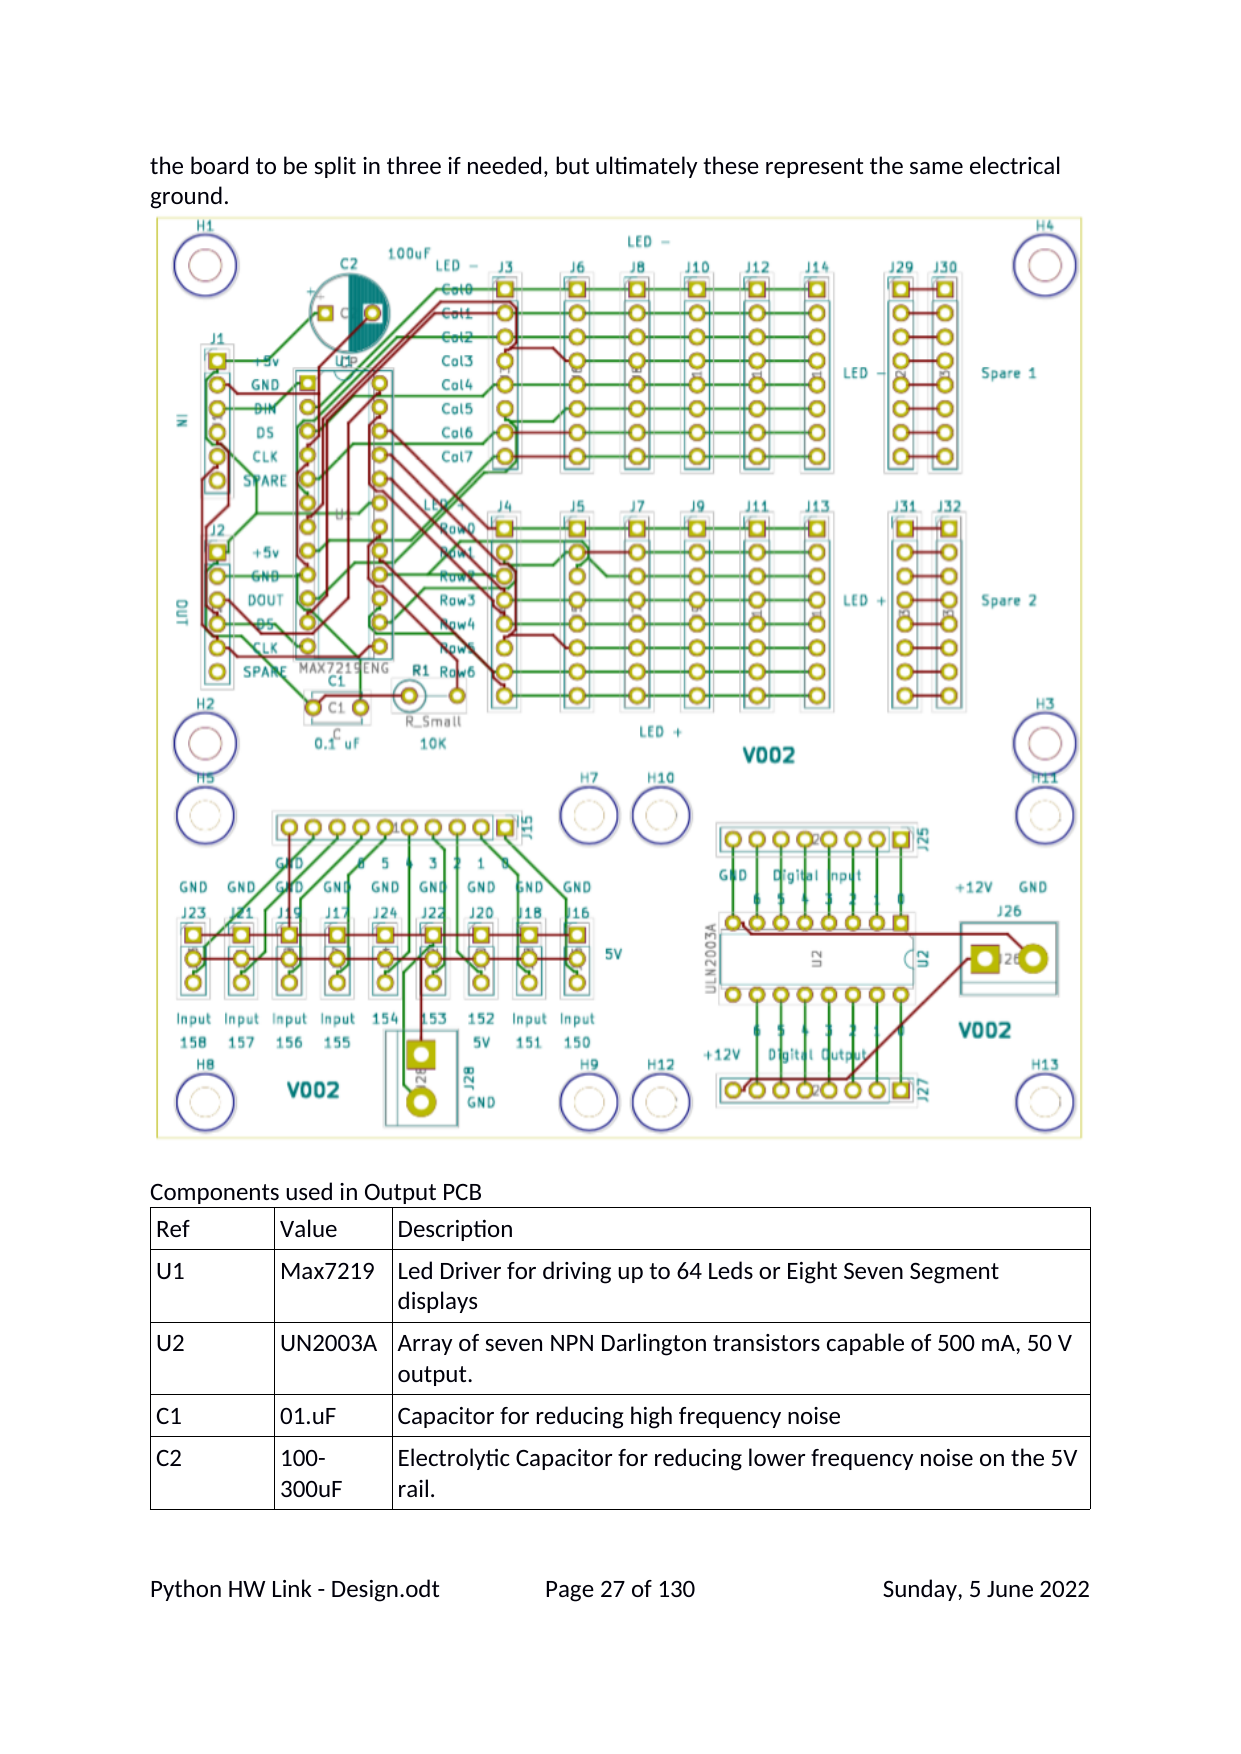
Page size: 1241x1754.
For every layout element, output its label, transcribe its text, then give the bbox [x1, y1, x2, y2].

table_cell C1 [151, 1395, 274, 1436]
table_cell 01.uF [275, 1395, 392, 1436]
table_cell C2 [151, 1437, 274, 1509]
text the board to be split in three if needed, but ultimately these represent the same electrical ground. [150, 150, 1090, 211]
table_cell 100-300uF [275, 1437, 392, 1509]
table_cell Led Driver for driving up to 64 Leds or Eight Seven Segment displays [393, 1250, 1090, 1322]
table_header Value [275, 1208, 392, 1249]
table_cell U2 [151, 1323, 274, 1394]
table_cell UN2003A [275, 1323, 392, 1394]
table_cell U1 [151, 1250, 274, 1322]
table_cell Electrolytic Capacitor for reducing lower frequency noise on the 5V rail. [393, 1437, 1090, 1509]
table_header Ref [151, 1208, 274, 1249]
text Components used in Output PCB [150, 1176, 1090, 1207]
picture [150, 211, 1091, 1146]
table_header Description [393, 1208, 1090, 1249]
table_cell Array of seven NPN Darlington transistors capable of 500 mA, 50 V output. [393, 1323, 1090, 1394]
table_cell Capacitor for reducing high frequency noise [393, 1395, 1090, 1436]
table_cell Max7219 [275, 1250, 392, 1322]
